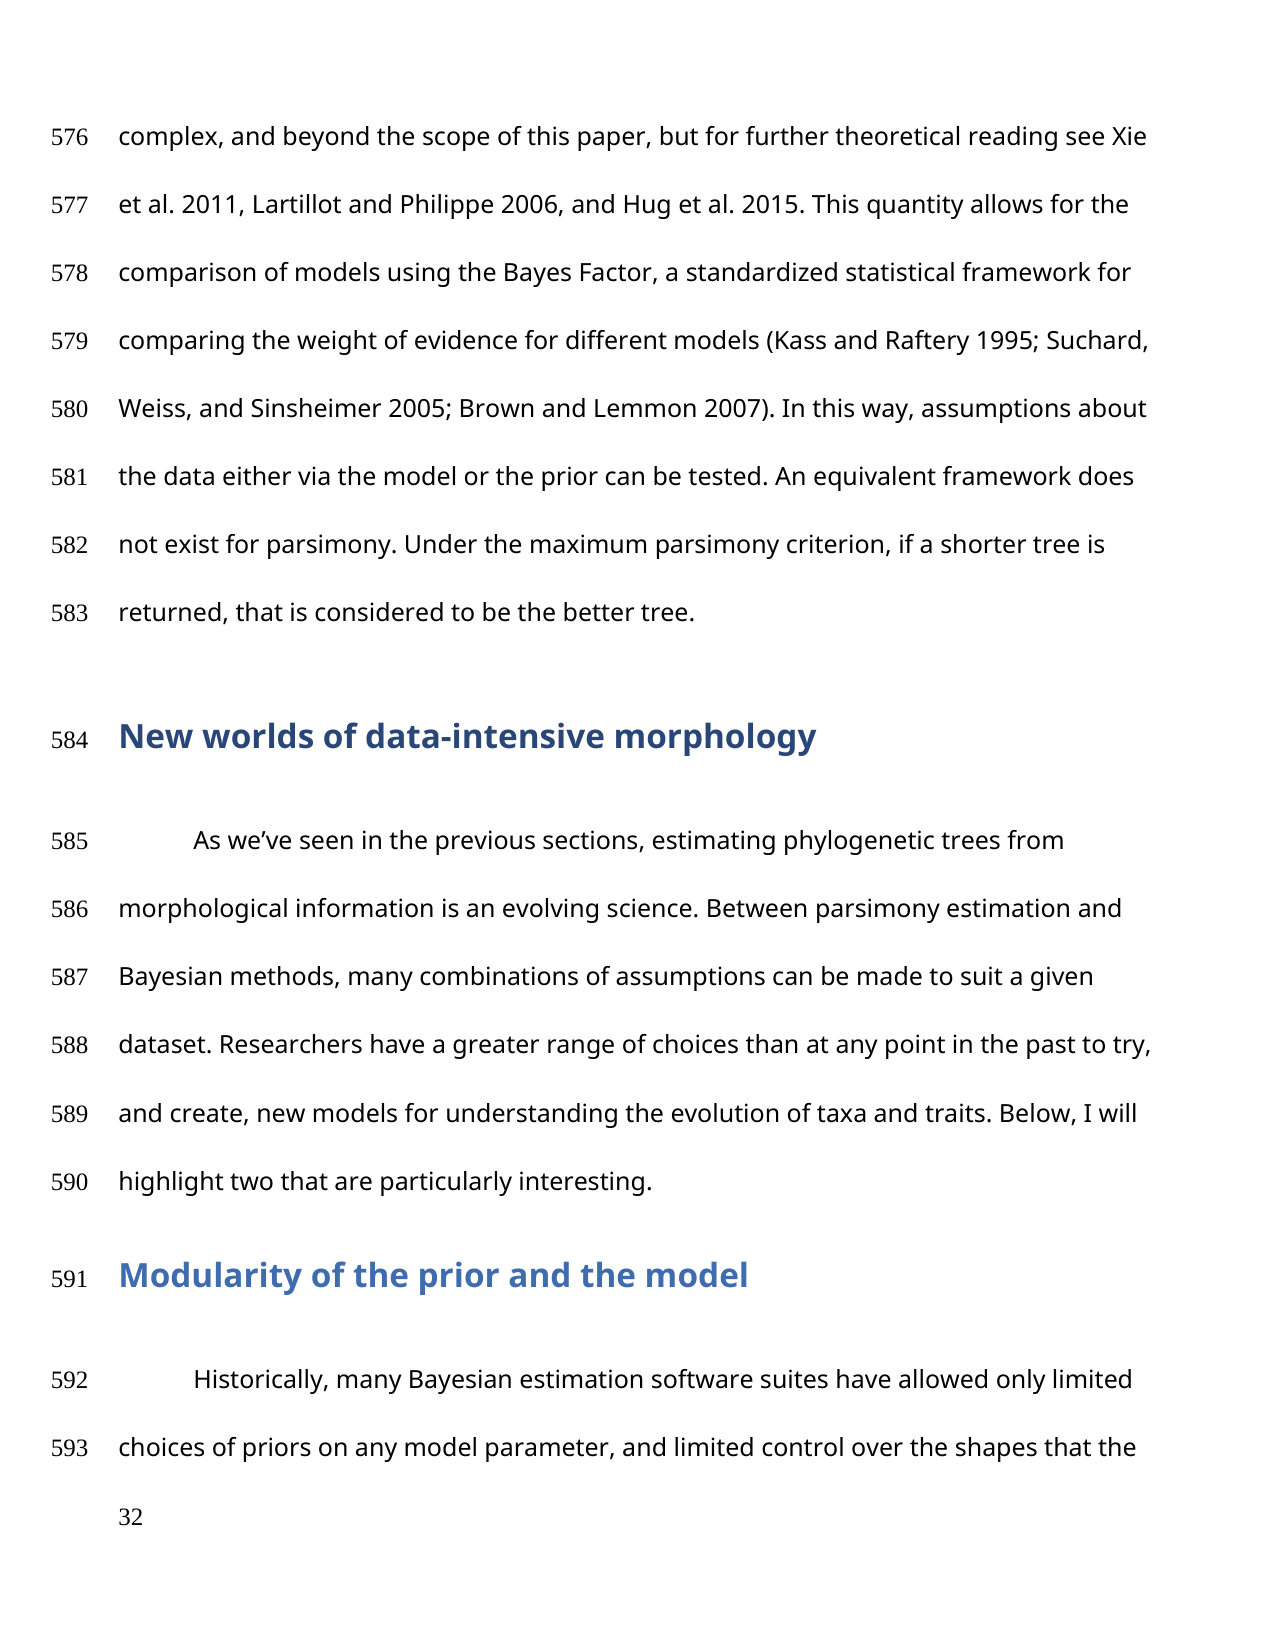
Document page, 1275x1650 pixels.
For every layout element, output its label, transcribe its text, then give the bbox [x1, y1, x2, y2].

text Modularity of the prior and the model [118, 1252, 1157, 1298]
text New worlds of data-intensive morphology [118, 713, 1157, 758]
text complex, and beyond the scope of this paper, but for further theoretical reading see Xie et al. 2011, Lartillot and Philippe 2006, and Hug et al. 2015. This quantity allows for the comparison of models using the Bayes Factor, a standardized statistical framework for comparing the weight of evidence for different models (Kass and Raftery 1995; Suchard, Weiss, and Sinsheimer 2005; Brown and Lemmon 2007). In this way, assumptions about the data either via the model or the prior can be tested. An equivalent framework does not exist for parsimony. Under the maximum parsimony criterion, if a shorter tree is returned, that is considered to be the better tree. [118, 118, 1157, 629]
text As we’ve seen in the previous sections, estimating phylogenetic trees from morphological information is an evolving science. Between parsimony estimation and Bayesian methods, many combinations of assumptions can be made to suit a given dataset. Researchers have a greater range of choices than at any point in the past to try, and create, new models for understanding the evolution of taxa and traits. Below, I will highlight two that are particularly interesting. [118, 823, 1157, 1197]
text Historically, many Bayesian estimation software suites have allowed only limited choices of priors on any model parameter, and limited control over the shapes that the [118, 1362, 1157, 1464]
